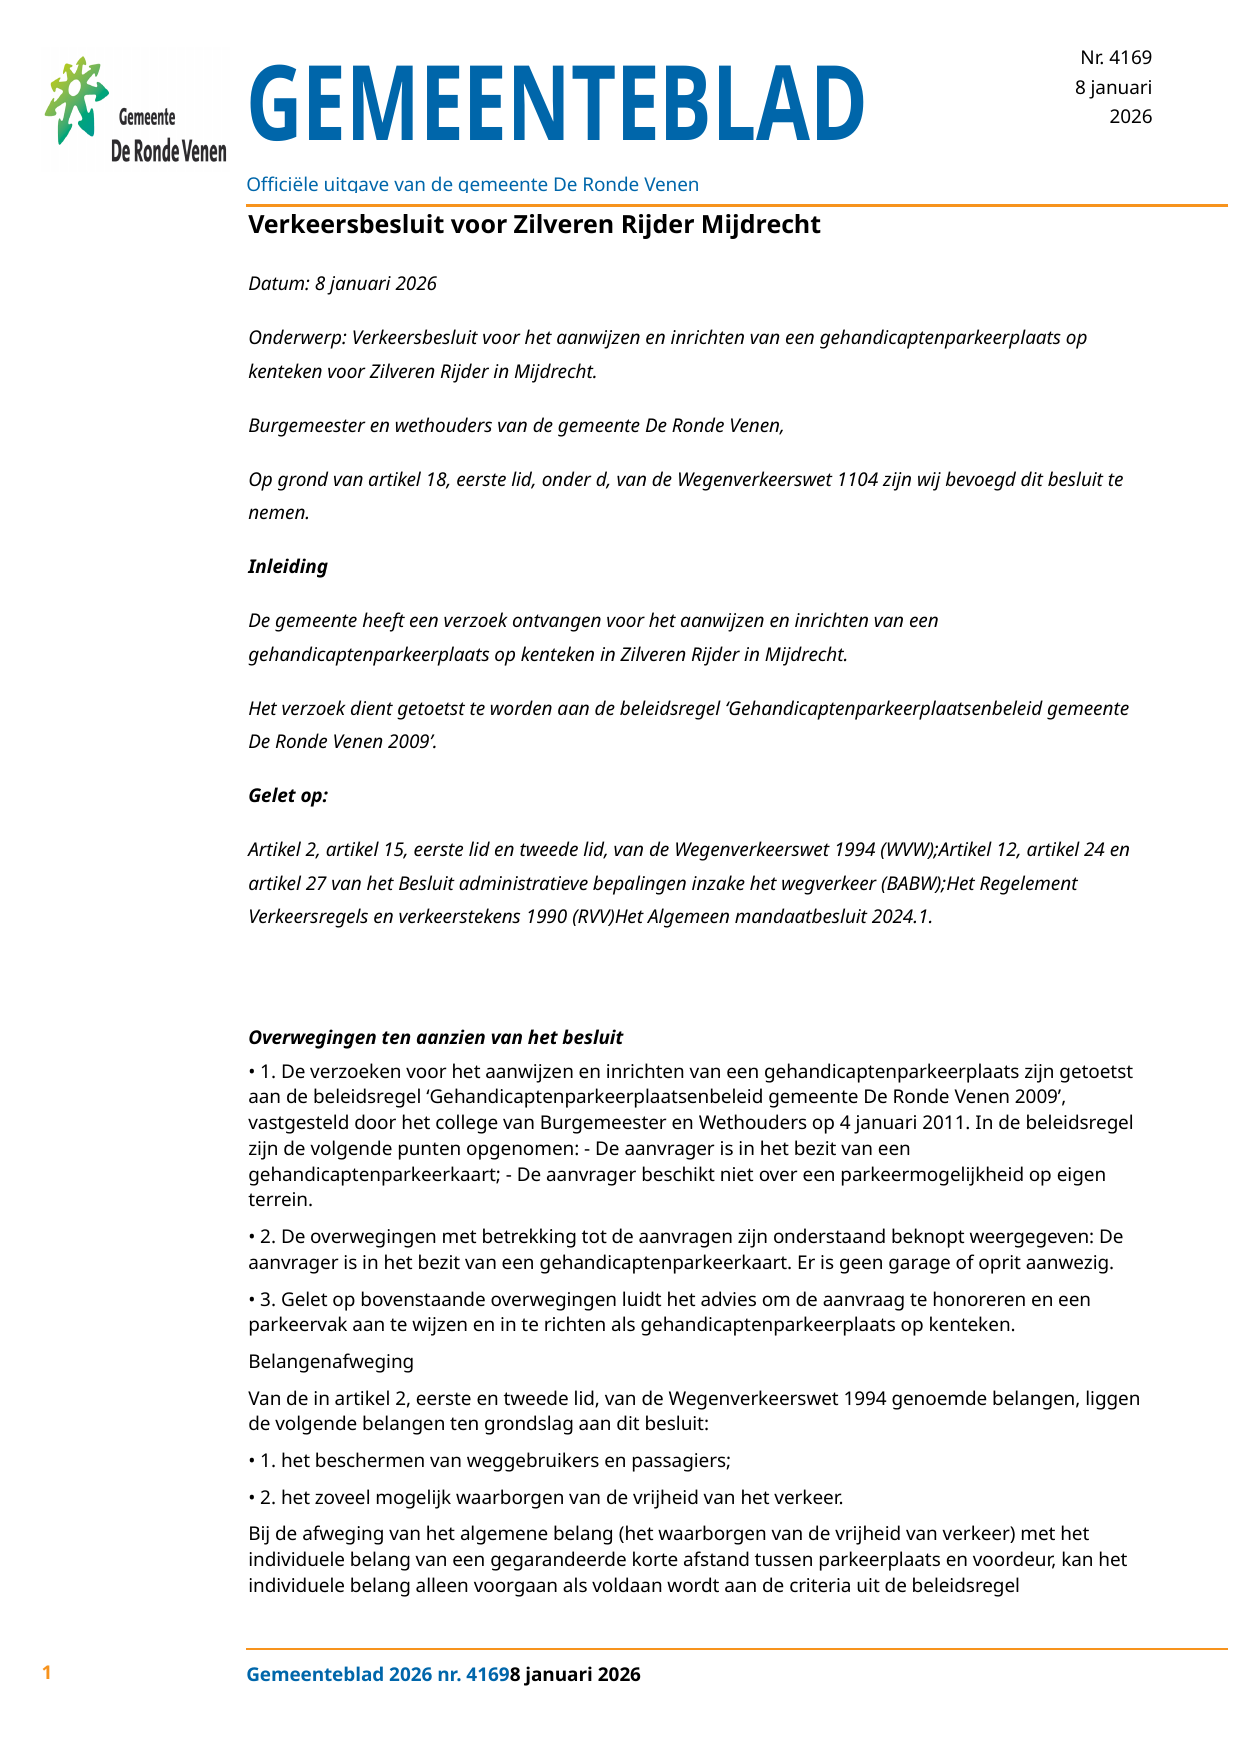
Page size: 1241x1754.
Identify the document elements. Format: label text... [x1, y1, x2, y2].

text Inleiding [248, 553, 1152, 579]
text Artikel 2, artikel 15, eerste lid en tweede lid, van de Wegenverkeerswet 1994 (WVW);Artikel 12, artikel 24 en artikel 27 van het Besluit administratieve bepalingen inzake het wegverkeer (BABW);Het Regelement Verkeersregels en verkeerstekens 1990 (RVV)Het Algemeen mandaatbesluit 2024.1. [248, 837, 1152, 929]
text Van de in artikel 2, eerste en tweede lid, van de Wegenverkeerswet 1994 genoemde belangen, liggen de volgende belangen ten grondslag aan dit besluit: [248, 1385, 1152, 1436]
text De gemeente heeft een verzoek ontvangen voor het aanwijzen en inrichten van een gehandicaptenparkeerplaats op kenteken in Zilveren Rijder in Mijdrecht. [248, 607, 1152, 667]
text Burgemeester en wethouders van de gemeente De Ronde Venen, [248, 412, 1152, 438]
text Op grond van artikel 18, eerste lid, onder d, van de Wegenverkeerswet 1104 zijn wij bevoegd dit besluit te nemen. [248, 466, 1152, 525]
text Gelet op: [248, 782, 1152, 808]
text • 2. het zoveel mogelijk waarborgen van de vrijheid van het verkeer. [248, 1484, 1152, 1509]
text • 1. De verzoeken voor het aanwijzen en inrichten van een gehandicaptenparkeerplaats zijn getoetst aan de beleidsregel ‘Gehandicaptenparkeerplaatsenbeleid gemeente De Ronde Venen 2009’, vastgesteld door het college van Burgemeester en Wethouders op 4 januari 2011. In de beleidsregel zijn de volgende punten opgenomen: - De aanvrager is in het bezit van een gehandicaptenparkeerkaart; - De aanvrager beschikt niet over een parkeermogelijkheid op eigen terrein. [248, 1058, 1152, 1212]
text • 3. Gelet op bovenstaande overwegingen luidt het advies om de aanvraag te honoreren en een parkeervak aan te wijzen en in te richten als gehandicaptenparkeerplaats op kenteken. [248, 1286, 1152, 1337]
text Belangenafweging [248, 1348, 1152, 1374]
text Het verzoek dient getoetst te worden aan de beleidsregel ‘Gehandicaptenparkeerplaatsenbeleid gemeente De Ronde Venen 2009’. [248, 695, 1152, 754]
text Onderwerp: Verkeersbesluit voor het aanwijzen en inrichten van een gehandicaptenparkeerplaats op kenteken voor Zilveren Rijder in Mijdrecht. [248, 324, 1152, 383]
text • 1. het beschermen van weggebruikers en passagiers; [248, 1447, 1152, 1473]
text Overwegingen ten aanzien van het besluit [248, 1024, 1152, 1050]
text • 2. De overwegingen met betrekking tot de aanvragen zijn onderstaand beknopt weergegeven: De aanvrager is in het bezit van een gehandicaptenparkeerkaart. Er is geen garage of oprit aanwezig. [248, 1223, 1152, 1275]
text Bij de afweging van het algemene belang (het waarborgen van de vrijheid van verkeer) met het individuele belang van een gegarandeerde korte afstand tussen parkeerplaats en voordeur, kan het individuele belang alleen voorgaan als voldaan wordt aan de criteria uit de beleidsregel [248, 1521, 1152, 1598]
picture [41, 47, 231, 172]
text Datum: 8 januari 2026 [248, 270, 1152, 296]
text Verkeersbesluit voor Zilveren Rijder Mijdrecht [248, 207, 1152, 241]
